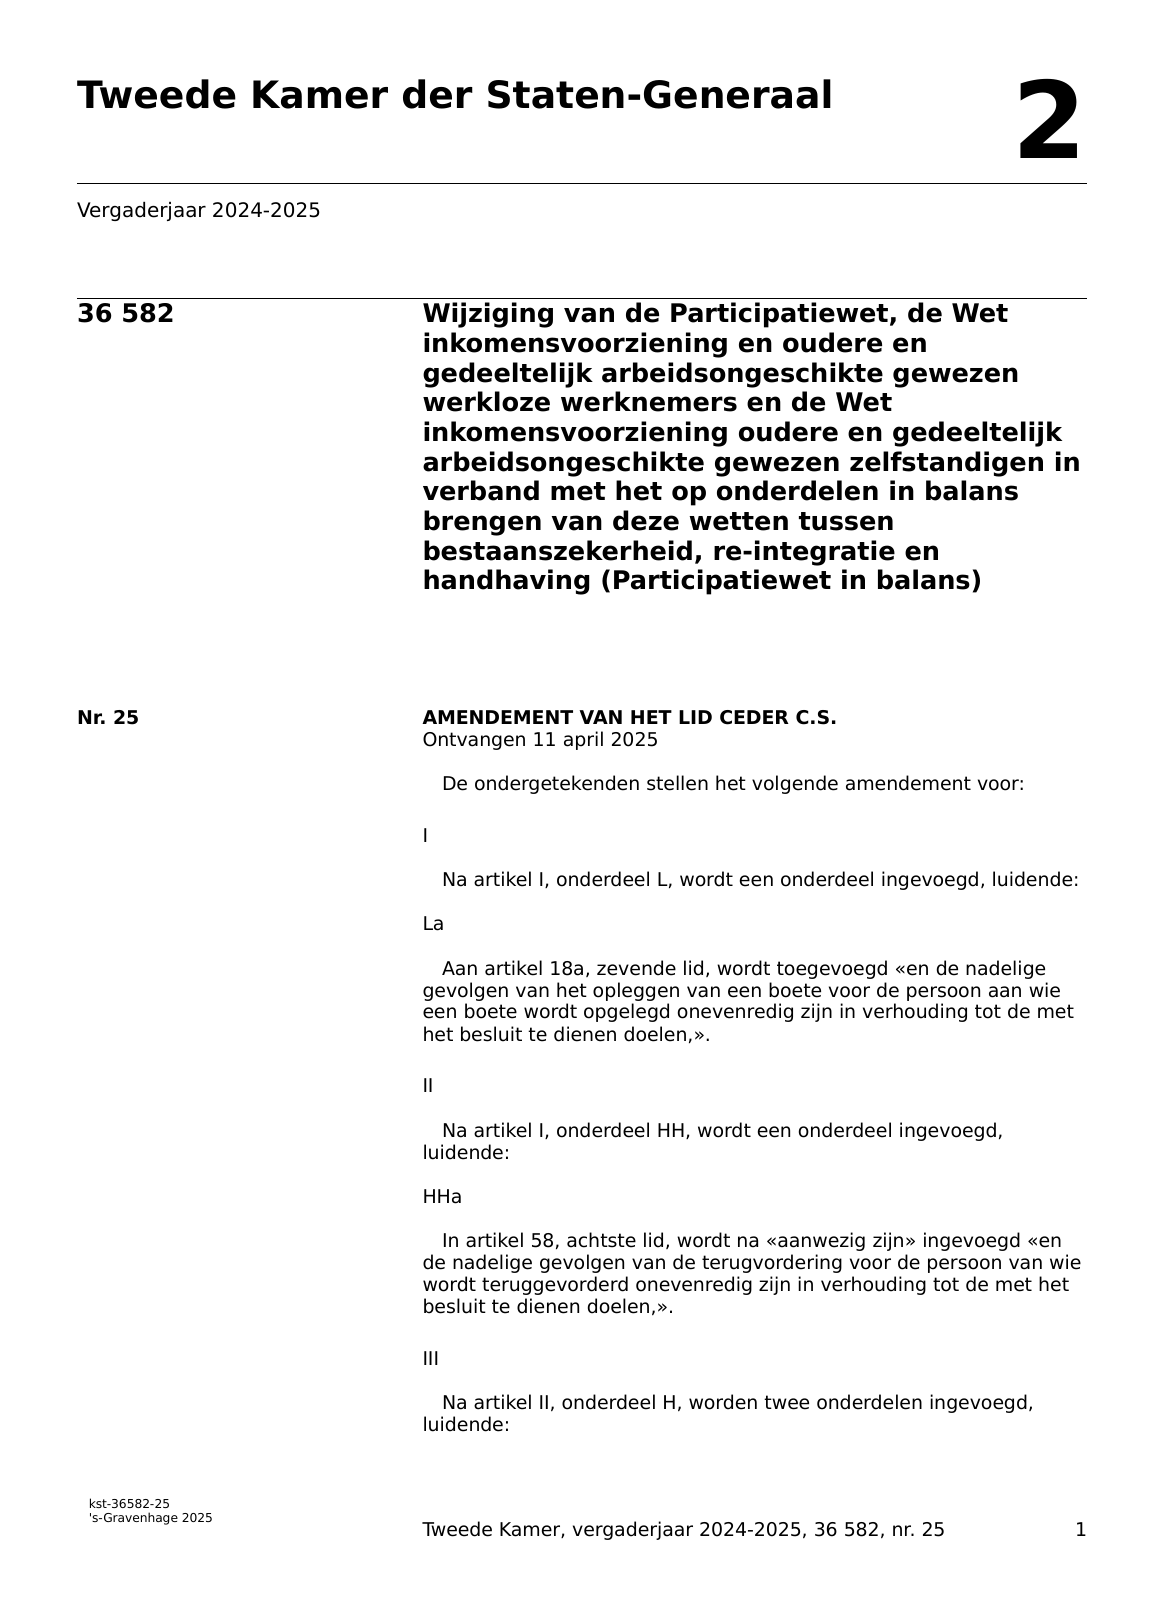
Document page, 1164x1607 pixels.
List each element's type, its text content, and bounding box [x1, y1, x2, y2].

subtitle Nr. 25 AMENDEMENT VAN HET LID CEDER C.S. [77, 707, 1087, 729]
text Na artikel II, onderdeel H, worden twee onderdelen ingevoegd, luidende: [422, 1392, 1087, 1436]
table_cell Vergaderjaar 2024-2025 [77, 184, 1087, 298]
text HHa [422, 1186, 1087, 1208]
text Na artikel I, onderdeel L, wordt een onderdeel ingevoegd, luidende: [422, 869, 1087, 891]
text De ondergetekenden stellen het volgende amendement voor: [422, 773, 1087, 795]
text In artikel 58, achtste lid, wordt na «aanwezig zijn» ingevoegd «en de nadelige gevolgen van de terugvordering voor de persoon van wie wordt teruggevorderd onevenredig zijn in verhouding tot de met het besluit te dienen doelen,». [422, 1230, 1087, 1318]
text Ontvangen 11 april 2025 [422, 729, 1087, 751]
text Na artikel I, onderdeel HH, wordt een onderdeel ingevoegd, luidende: [422, 1119, 1087, 1163]
subtitle II [422, 1075, 1087, 1097]
subtitle III [422, 1348, 1087, 1370]
text La [422, 913, 1087, 935]
table_header 2 [886, 59, 1087, 183]
subtitle 36 582 Wijziging van de Participatiewet, de Wet inkomensvoorziening en oudere en gedeeltelijk arbeidsongeschikte gewezen werkloze werknemers en de Wet inkomensvoorziening oudere en gedeeltelijk arbeidsongeschikte gewezen zelfstandigen in verband met het op onderdelen in balans brengen van deze wetten tussen bestaanszekerheid, re-integratie en handhaving (Participatiewet in balans) [77, 299, 1087, 596]
table_header Tweede Kamer der Staten-Generaal [77, 59, 886, 183]
text kst-36582-25 [88, 1497, 323, 1511]
subtitle I [422, 825, 1087, 847]
text 's-Gravenhage 2025 [88, 1511, 323, 1525]
text Aan artikel 18a, zevende lid, wordt toegevoegd «en de nadelige gevolgen van het opleggen van een boete voor de persoon aan wie een boete wordt opgelegd onevenredig zijn in verhouding tot de met het besluit te dienen doelen,». [422, 957, 1087, 1045]
